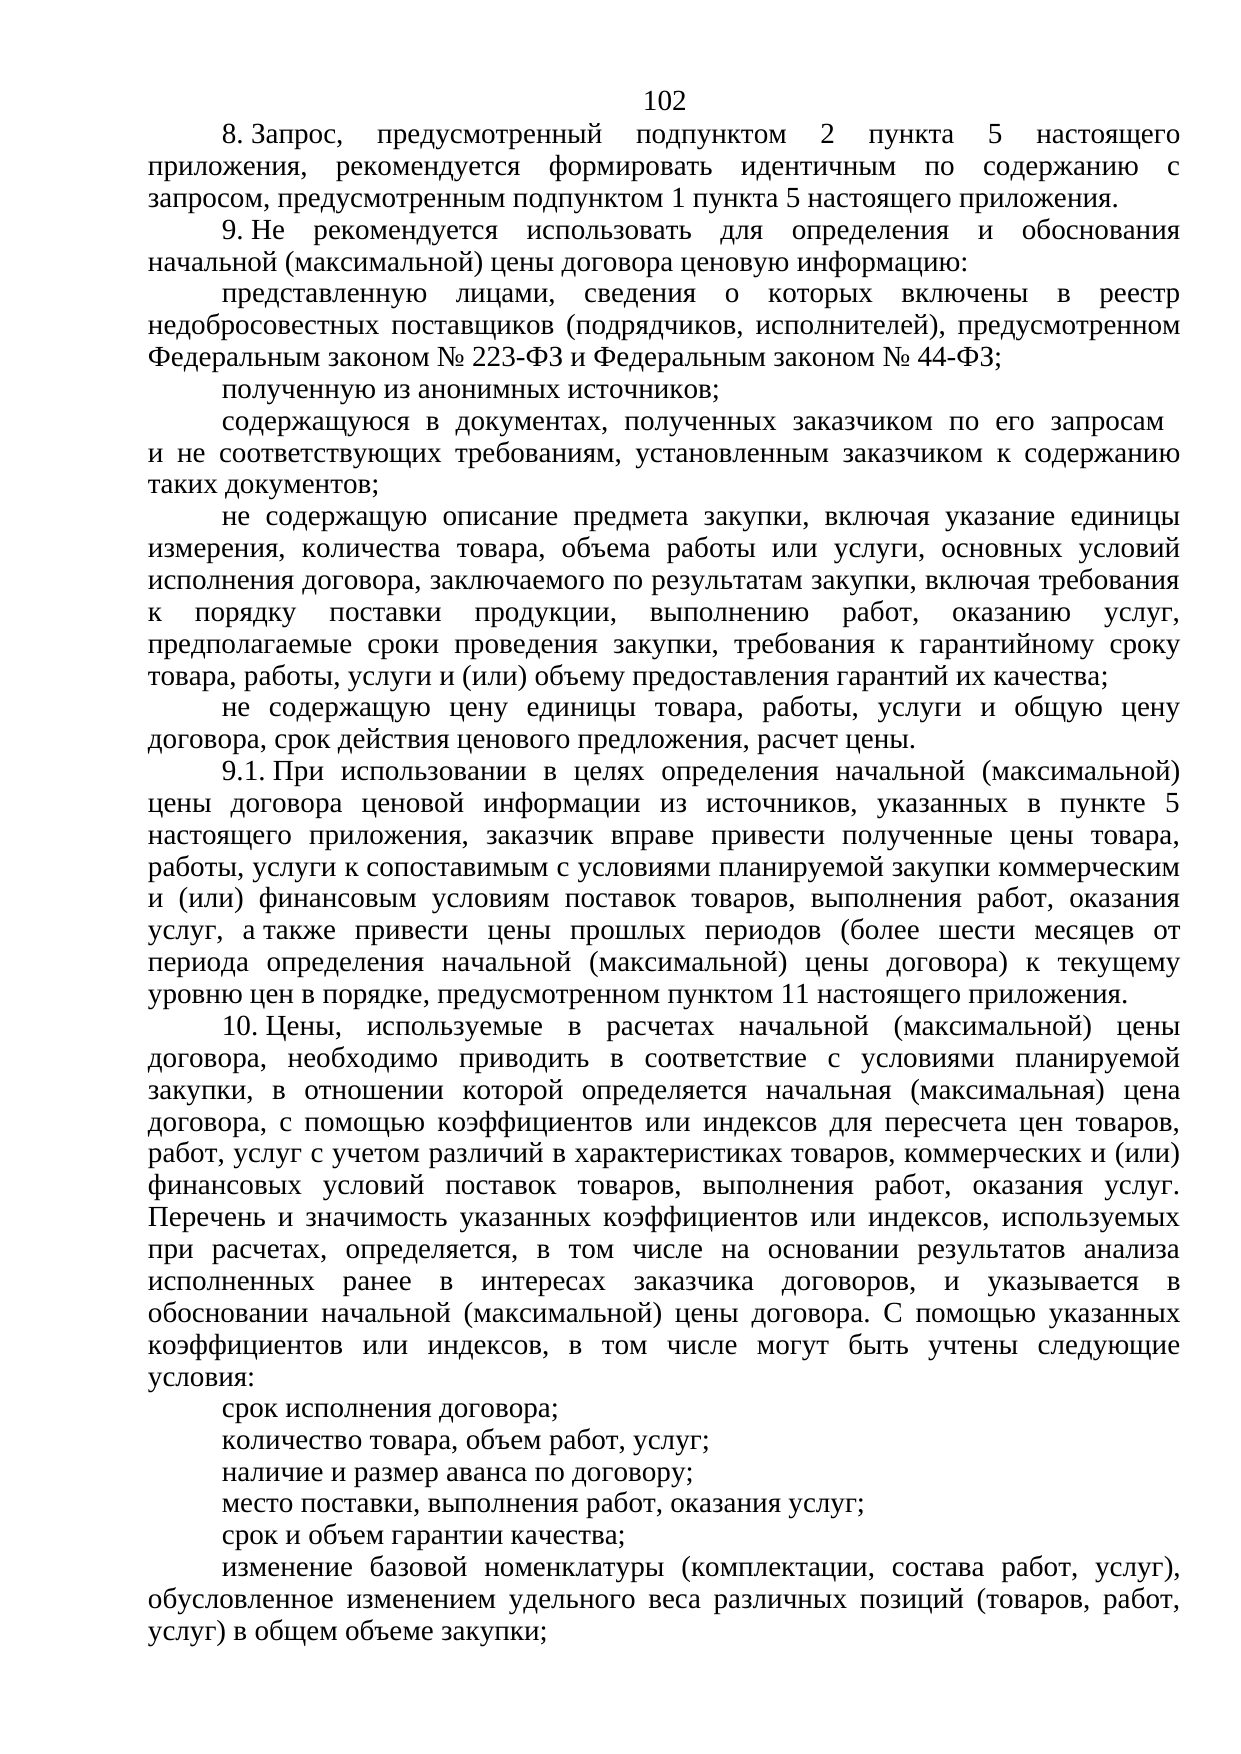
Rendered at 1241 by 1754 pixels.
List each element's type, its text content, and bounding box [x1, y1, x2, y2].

text количество товара, объем работ, услуг; [148, 1424, 1181, 1456]
text не содержащую описание предмета закупки, включая указание единицы измерения, количества товара, объема работы или услуги, основных условий исполнения договора, заключаемого по результатам закупки, включая требования к порядку поставки продукции, выполнению работ, оказанию услуг, предполагаемые сроки проведения закупки, требования к гарантийному сроку товара, работы, услуги и (или) объему предоставления гарантий их качества; [148, 500, 1181, 691]
text не содержащую цену единицы товара, работы, услуги и общую цену договора, срок действия ценового предложения, расчет цены. [148, 691, 1181, 755]
text полученную из анонимных источников; [148, 373, 1181, 404]
text 9.1. При использовании в целях определения начальной (максимальной) цены договора ценовой информации из источников, указанных в пункте 5 настоящего приложения, заказчик вправе привести полученные цены товара, работы, услуги к сопоставимым с условиями планируемой закупки коммерческим и (или) финансовым условиям поставок товаров, выполнения работ, оказания услуг, а также привести цены прошлых периодов (более шести месяцев от периода определения начальной (максимальной) цены договора) к текущему уровню цен в порядке, предусмотренном пунктом 11 настоящего приложения. [148, 755, 1181, 1010]
text срок и объем гарантии качества; [148, 1519, 1181, 1551]
text 8. Запрос, предусмотренный подпунктом 2 пункта 5 настоящего приложения, рекомендуется формировать идентичным по содержанию с запросом, предусмотренным подпунктом 1 пункта 5 настоящего приложения. [148, 118, 1181, 214]
text представленную лицами, сведения о которых включены в реестр недобросовестных поставщиков (подрядчиков, исполнителей), предусмотренном Федеральным законом № 223-ФЗ и Федеральным законом № 44-ФЗ; [148, 277, 1181, 373]
text наличие и размер аванса по договору; [148, 1456, 1181, 1487]
text содержащуюся в документах, полученных заказчиком по его запросам и не соответствующих требованиям, установленным заказчиком к содержанию таких документов; [148, 404, 1181, 500]
text 10. Цены, используемые в расчетах начальной (максимальной) цены договора, необходимо приводить в соответствие с условиями планируемой закупки, в отношении которой определяется начальная (максимальная) цена договора, с помощью коэффициентов или индексов для пересчета цен товаров, работ, услуг с учетом различий в характеристиках товаров, коммерческих и (или) финансовых условий поставок товаров, выполнения работ, оказания услуг. Перечень и значимость указанных коэффициентов или индексов, используемых при расчетах, определяется, в том числе на основании результатов анализа исполненных ранее в интересах заказчика договоров, и указывается в обосновании начальной (максимальной) цены договора. С помощью указанных коэффициентов или индексов, в том числе могут быть учтены следующие условия: [148, 1010, 1181, 1392]
text место поставки, выполнения работ, оказания услуг; [148, 1487, 1181, 1519]
text срок исполнения договора; [148, 1392, 1181, 1424]
text изменение базовой номенклатуры (комплектации, состава работ, услуг), обусловленное изменением удельного веса различных позиций (товаров, работ, услуг) в общем объеме закупки; [148, 1551, 1181, 1647]
text 9. Не рекомендуется использовать для определения и обоснования начальной (максимальной) цены договора ценовую информацию: [148, 214, 1181, 277]
